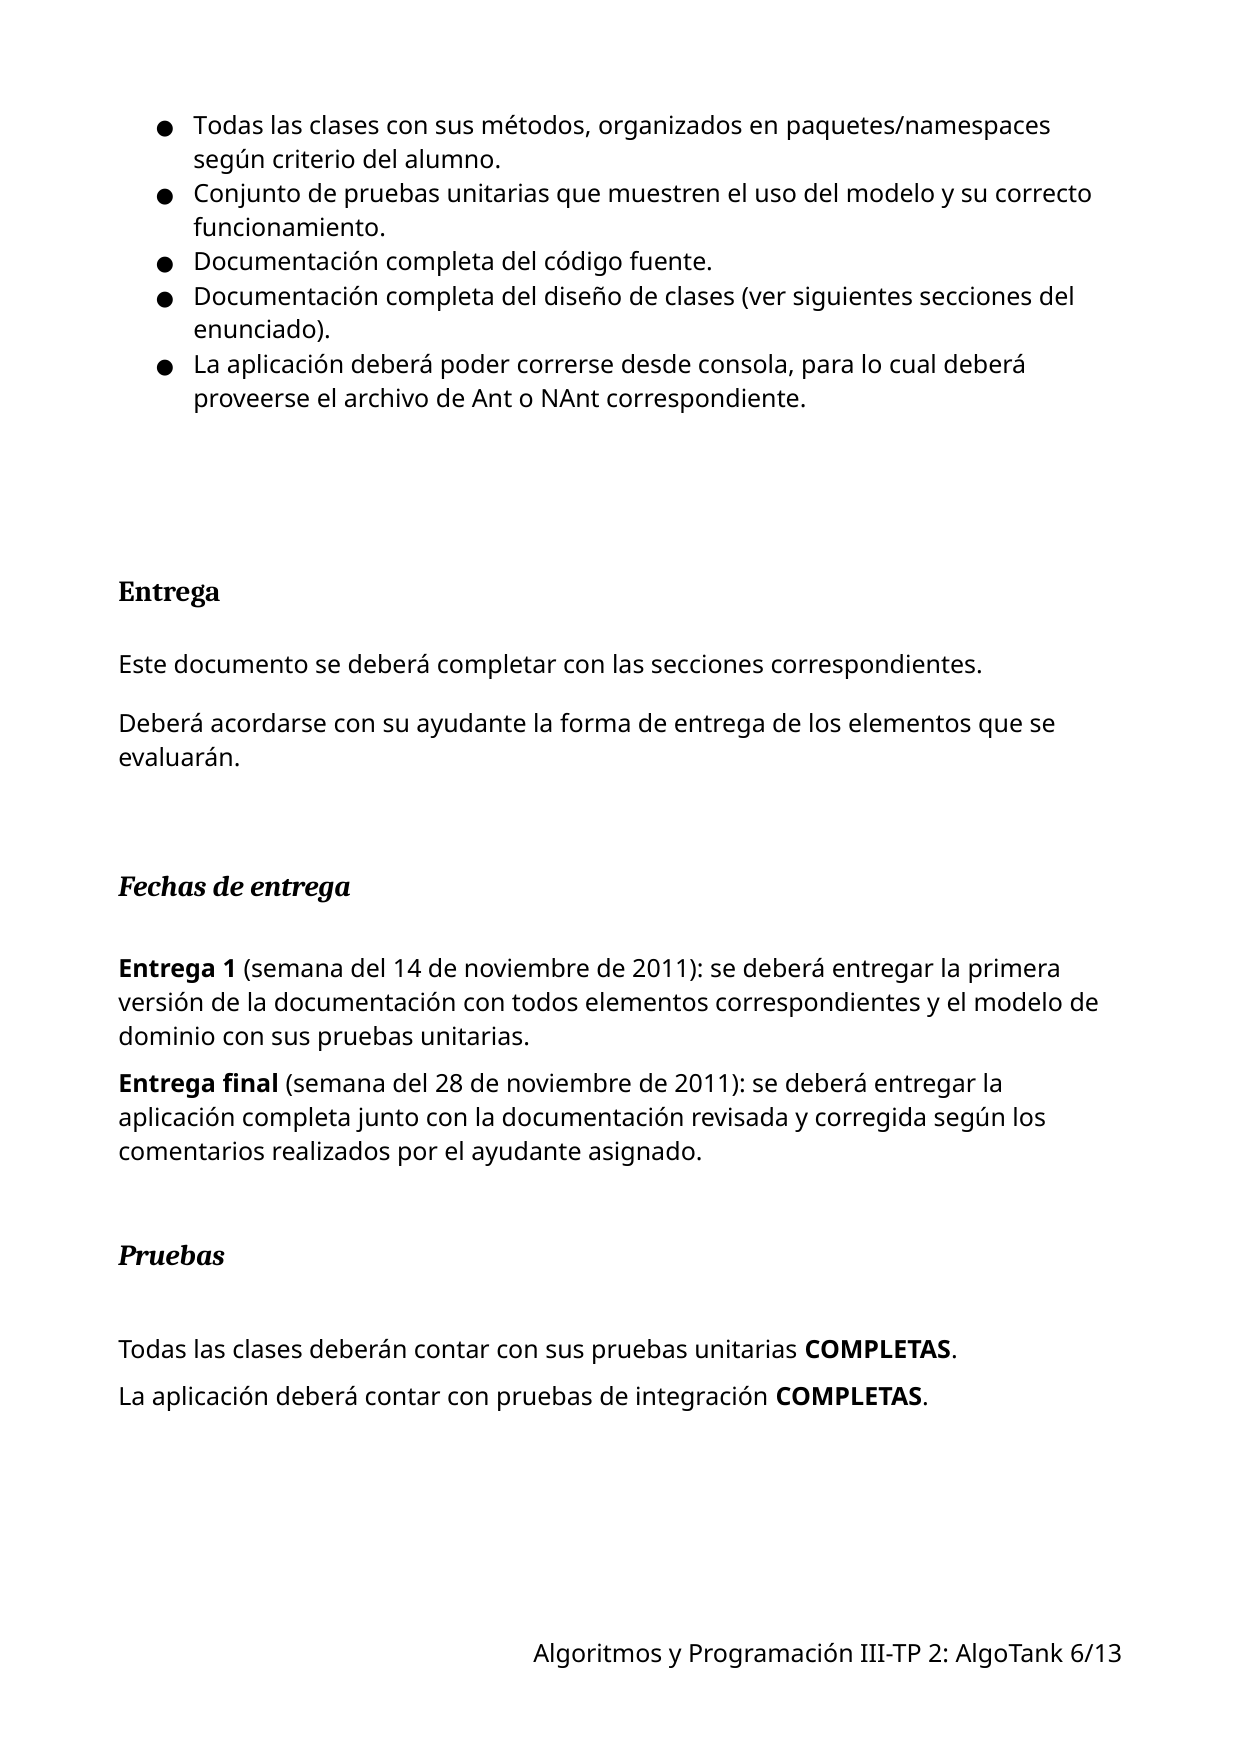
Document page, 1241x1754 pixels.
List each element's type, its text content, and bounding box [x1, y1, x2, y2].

list Conjunto de pruebas unitarias que muestren el uso del modelo y su correcto funcionamiento. [156, 176, 1122, 244]
subtitle Pruebas [118, 1239, 1122, 1272]
text Todas las clases deberán contar con sus pruebas unitarias COMPLETAS. [118, 1332, 1122, 1366]
text Entrega 1 (semana del 14 de noviembre de 2011): se deberá entregar la primera versión de la documentación con todos elementos correspondientes y el modelo de dominio con sus pruebas unitarias. [118, 951, 1122, 1053]
subtitle Fechas de entrega [118, 870, 1122, 904]
list Documentación completa del código fuente. [156, 244, 1122, 278]
list Todas las clases con sus métodos, organizados en paquetes/namespaces según criterio del alumno. [156, 108, 1122, 176]
list Documentación completa del diseño de clases (ver siguientes secciones del enunciado). [156, 278, 1122, 346]
text La aplicación deberá contar con pruebas de integración COMPLETAS. [118, 1378, 1122, 1412]
text Este documento se deberá completar con las secciones correspondientes. [118, 647, 1122, 681]
list La aplicación deberá poder correrse desde consola, para lo cual deberá proveerse el archivo de Ant o NAnt correspondiente. [156, 346, 1122, 414]
text Entrega final (semana del 28 de noviembre de 2011): se deberá entregar la aplicación completa junto con la documentación revisada y corregida según los comentarios realizados por el ayudante asignado. [118, 1065, 1122, 1167]
text Deberá acordarse con su ayudante la forma de entrega de los elementos que se evaluarán. [118, 706, 1122, 774]
subtitle Entrega [118, 576, 1122, 609]
